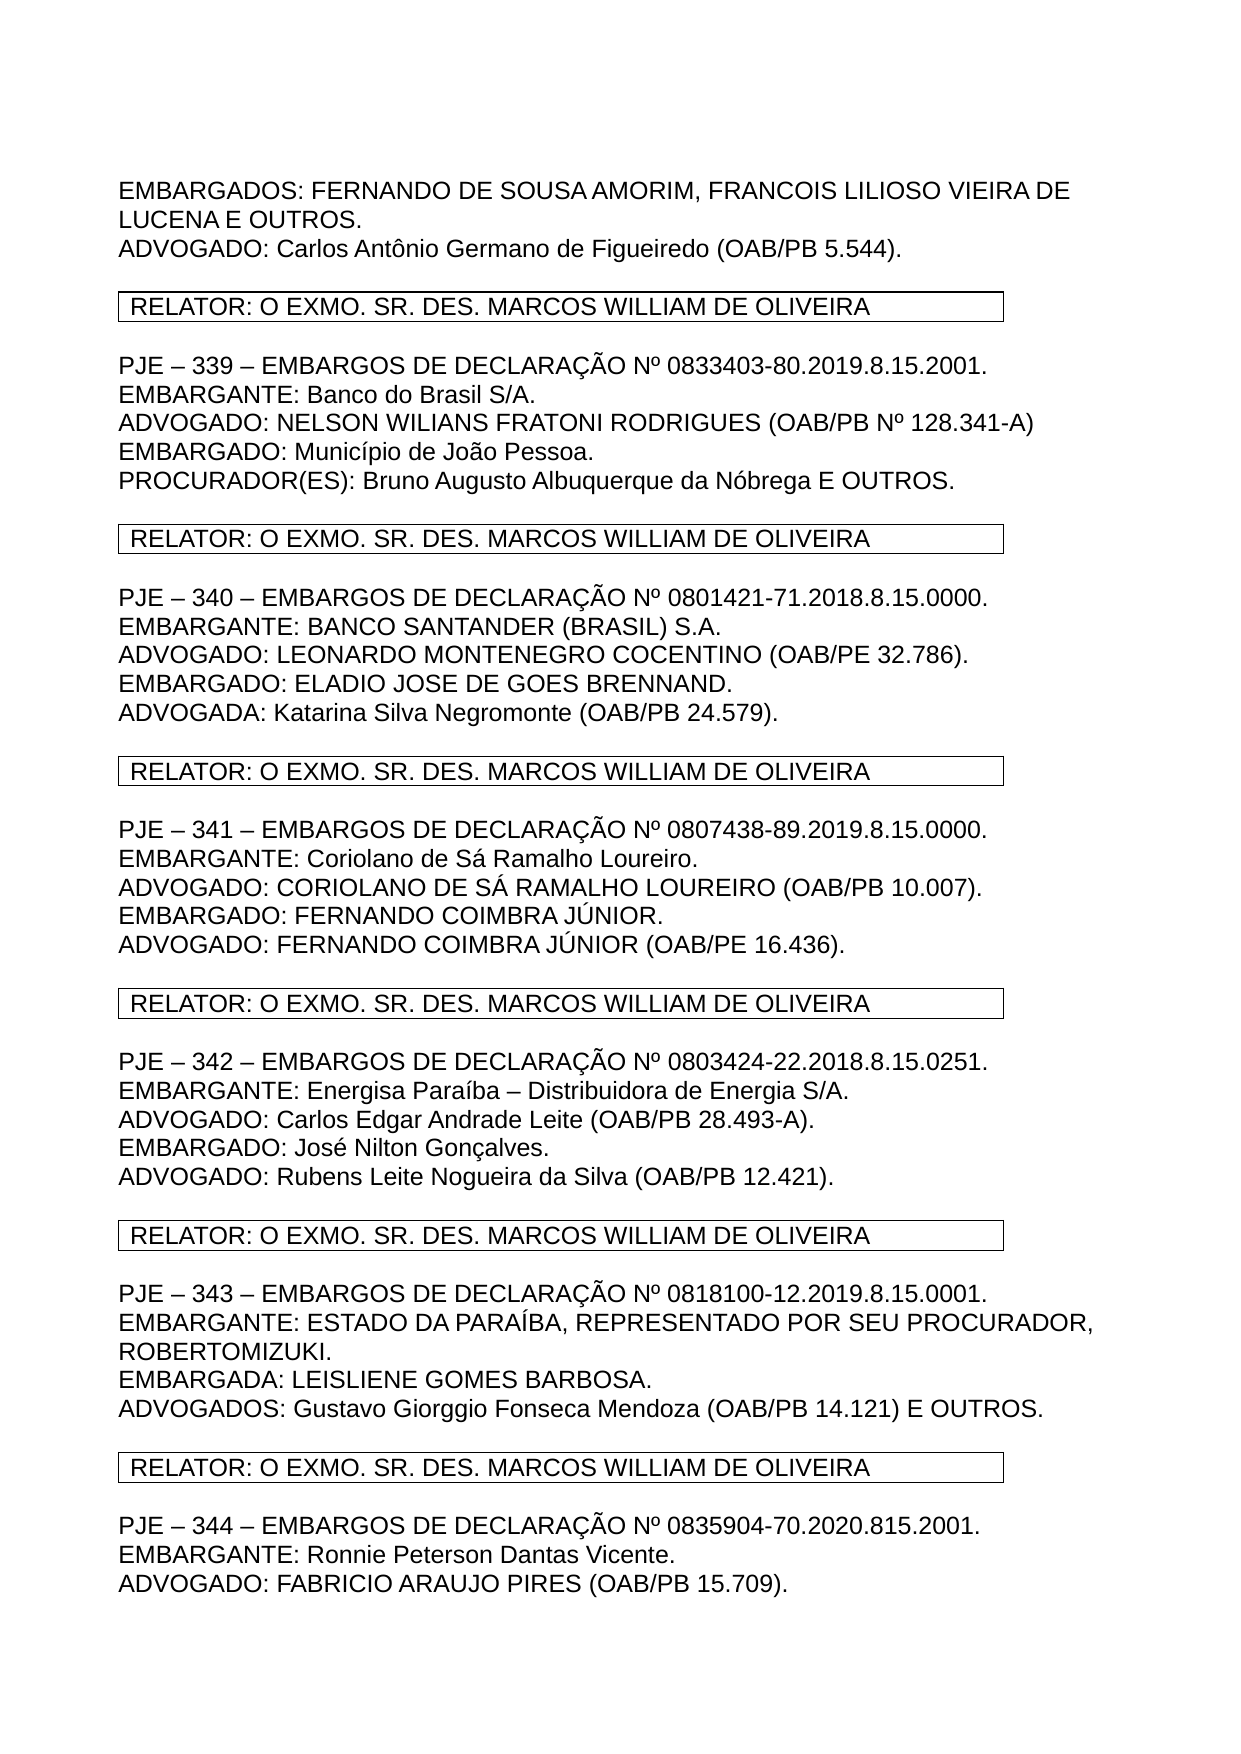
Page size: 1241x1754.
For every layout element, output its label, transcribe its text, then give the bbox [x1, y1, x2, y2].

table_header RELATOR: O EXMO. SR. DES. MARCOS WILLIAM DE OLIVEIRA [119, 1453, 1003, 1482]
text EMBARGANTE: BANCO SANTANDER (BRASIL) S.A. [118, 612, 1122, 641]
text ADVOGADO: CORIOLANO DE SÁ RAMALHO LOUREIRO (OAB/PB 10.007). [118, 873, 1122, 901]
text PJE – 340 – EMBARGOS DE DECLARAÇÃO Nº 0801421-71.2018.8.15.0000. [118, 583, 1122, 612]
text ADVOGADO: FERNANDO COIMBRA JÚNIOR (OAB/PE 16.436). [118, 930, 1122, 959]
text PROCURADOR(ES): Bruno Augusto Albuquerque da Nóbrega E OUTROS. [118, 466, 1122, 495]
text ADVOGADO: FABRICIO ARAUJO PIRES (OAB/PB 15.709). [118, 1569, 1122, 1598]
text PJE – 344 – EMBARGOS DE DECLARAÇÃO Nº 0835904-70.2020.815.2001. [118, 1511, 1122, 1540]
text EMBARGADO: FERNANDO COIMBRA JÚNIOR. [118, 901, 1122, 930]
text EMBARGANTE: ESTADO DA PARAÍBA, REPRESENTADO POR SEU PROCURADOR, ROBERTOMIZUKI. [118, 1308, 1122, 1366]
text PJE – 342 – EMBARGOS DE DECLARAÇÃO Nº 0803424-22.2018.8.15.0251. [118, 1047, 1122, 1076]
text ADVOGADO: NELSON WILIANS FRATONI RODRIGUES (OAB/PB Nº 128.341-A) [118, 408, 1122, 437]
text EMBARGADO: Município de João Pessoa. [118, 437, 1122, 466]
text ADVOGADO: Carlos Antônio Germano de Figueiredo (OAB/PB 5.544). [118, 234, 1122, 263]
text EMBARGADA: LEISLIENE GOMES BARBOSA. [118, 1366, 1122, 1394]
text EMBARGADO: ELADIO JOSE DE GOES BRENNAND. [118, 669, 1122, 698]
table_header RELATOR: O EXMO. SR. DES. MARCOS WILLIAM DE OLIVEIRA [119, 293, 1003, 321]
text ADVOGADOS: Gustavo Giorggio Fonseca Mendoza (OAB/PB 14.121) E OUTROS. [118, 1394, 1122, 1423]
table_header RELATOR: O EXMO. SR. DES. MARCOS WILLIAM DE OLIVEIRA [119, 757, 1003, 785]
text PJE – 343 – EMBARGOS DE DECLARAÇÃO Nº 0818100-12.2019.8.15.0001. [118, 1279, 1122, 1308]
text EMBARGANTE: Coriolano de Sá Ramalho Loureiro. [118, 844, 1122, 873]
text EMBARGADO: José Nilton Gonçalves. [118, 1133, 1122, 1162]
text ADVOGADO: Rubens Leite Nogueira da Silva (OAB/PB 12.421). [118, 1162, 1122, 1191]
text ADVOGADO: Carlos Edgar Andrade Leite (OAB/PB 28.493-A). [118, 1105, 1122, 1133]
text PJE – 339 – EMBARGOS DE DECLARAÇÃO Nº 0833403-80.2019.8.15.2001. [118, 351, 1122, 380]
text EMBARGANTE: Energisa Paraíba – Distribuidora de Energia S/A. [118, 1076, 1122, 1105]
text EMBARGANTE: Ronnie Peterson Dantas Vicente. [118, 1540, 1122, 1569]
text EMBARGANTE: Banco do Brasil S/A. [118, 380, 1122, 408]
text EMBARGADOS: FERNANDO DE SOUSA AMORIM, FRANCOIS LILIOSO VIEIRA DE LUCENA E OUTROS. [118, 176, 1122, 234]
text ADVOGADO: LEONARDO MONTENEGRO COCENTINO (OAB/PE 32.786). [118, 641, 1122, 669]
text ADVOGADA: Katarina Silva Negromonte (OAB/PB 24.579). [118, 698, 1122, 727]
table_header RELATOR: O EXMO. SR. DES. MARCOS WILLIAM DE OLIVEIRA [119, 1221, 1003, 1249]
table_header RELATOR: O EXMO. SR. DES. MARCOS WILLIAM DE OLIVEIRA [119, 989, 1003, 1017]
text PJE – 341 – EMBARGOS DE DECLARAÇÃO Nº 0807438-89.2019.8.15.0000. [118, 815, 1122, 844]
table_header RELATOR: O EXMO. SR. DES. MARCOS WILLIAM DE OLIVEIRA [119, 525, 1003, 553]
